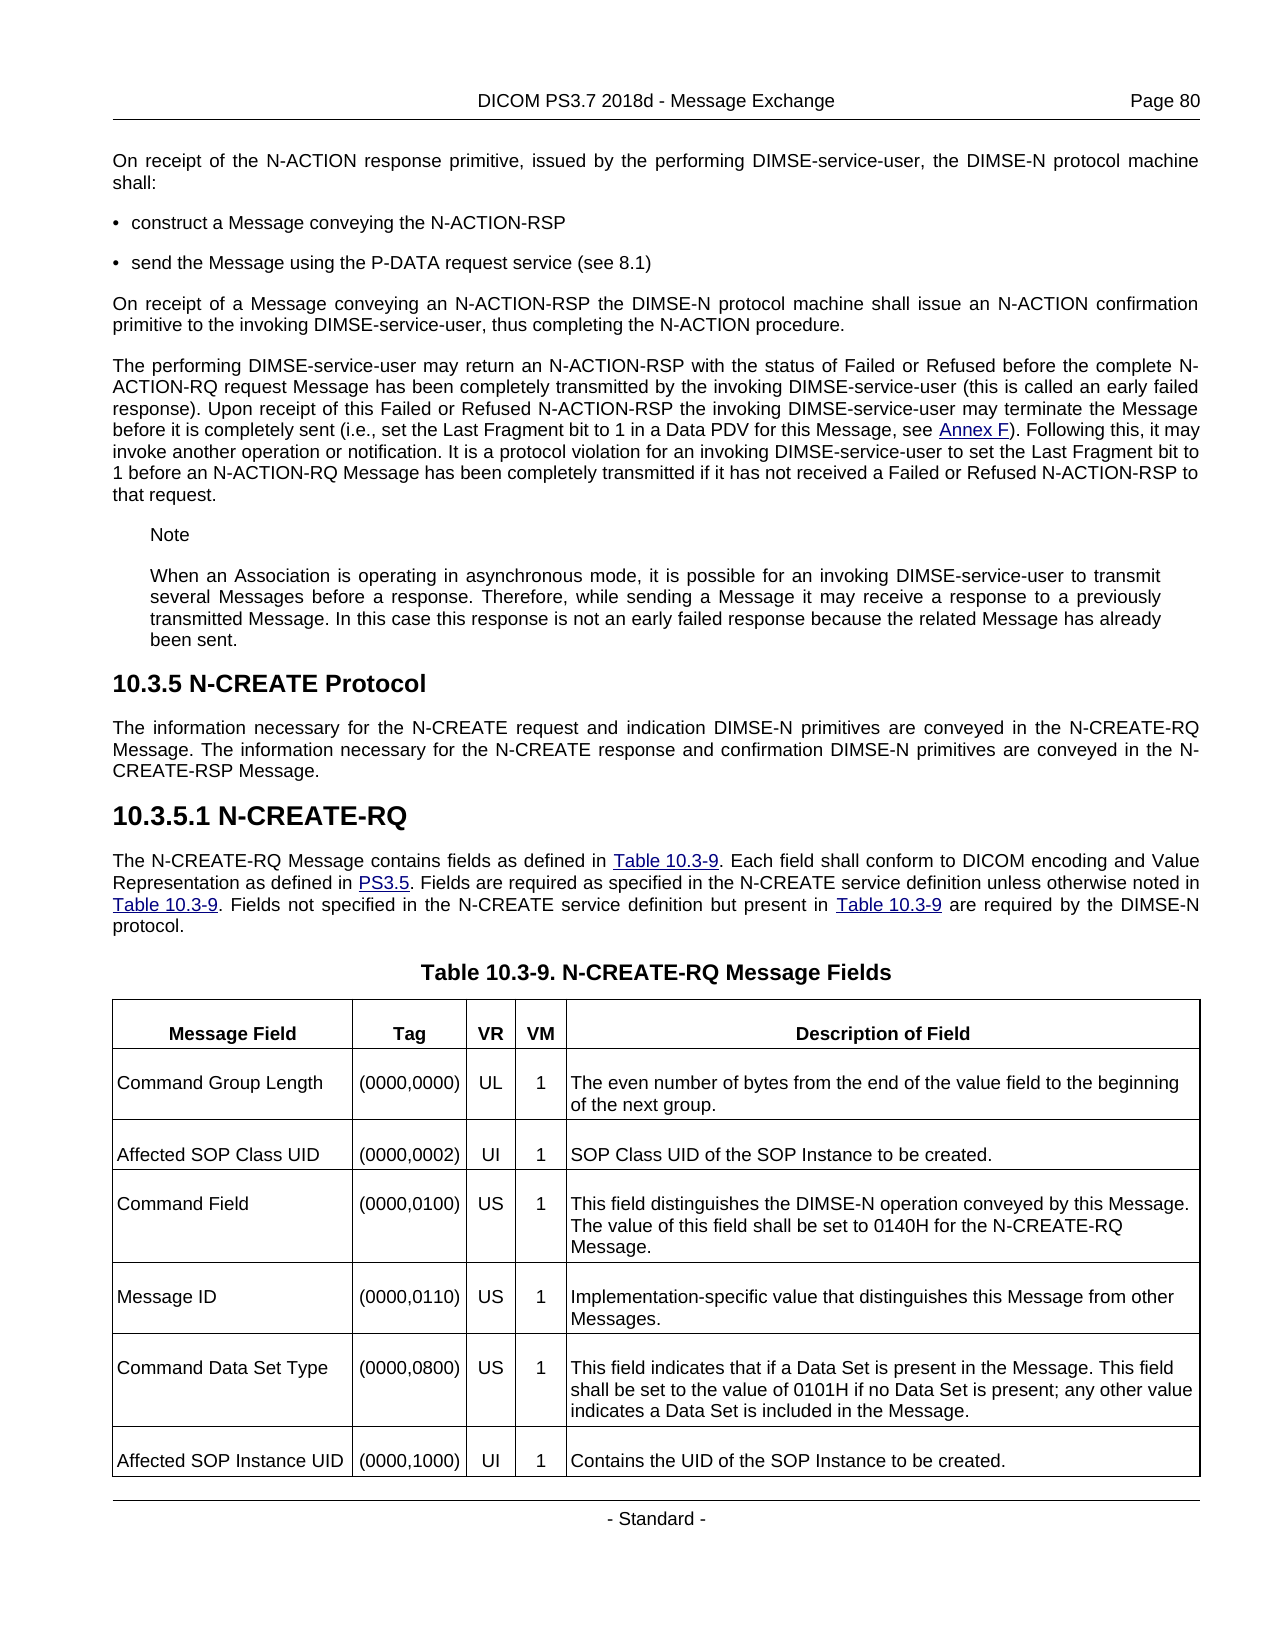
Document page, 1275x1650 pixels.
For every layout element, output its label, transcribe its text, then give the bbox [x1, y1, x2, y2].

table_cell Affected SOP Class UID [113, 1120, 352, 1169]
table_cell UL [467, 1049, 515, 1119]
table_cell 1 [516, 1334, 566, 1426]
table_cell The even number of bytes from the end of the value field to the beginning of the next group. [567, 1049, 1199, 1119]
table_cell US [467, 1263, 515, 1333]
table_cell Implementation-specific value that distinguishes this Message from other Messages. [567, 1263, 1199, 1333]
table_cell (0000,0100) [353, 1170, 466, 1262]
table_cell Command Group Length [113, 1049, 352, 1119]
table_header Tag [353, 1000, 466, 1048]
table_cell 1 [516, 1263, 566, 1333]
text Table 10.3-9. N-CREATE-RQ Message Fields [112, 959, 1200, 985]
text 10.3.5 N-CREATE Protocol [112, 669, 1200, 698]
table_cell 1 [516, 1427, 566, 1476]
text The information necessary for the N-CREATE request and indication DIMSE-N primitives are conveyed in the N-CREATE-RQ Message. The information necessary for the N-CREATE response and confirmation DIMSE-N primitives are conveyed in the N-CREATE-RSP Message. [112, 717, 1200, 782]
table_cell 1 [516, 1049, 566, 1119]
table_cell (0000,1000) [353, 1427, 466, 1476]
table_cell UI [467, 1120, 515, 1169]
table_cell Contains the UID of the SOP Instance to be created. [567, 1427, 1199, 1476]
text On receipt of a Message conveying an N-ACTION-RSP the DIMSE-N protocol machine shall issue an N-ACTION confirmation primitive to the invoking DIMSE-service-user, thus completing the N-ACTION procedure. [112, 292, 1200, 336]
table_cell UI [467, 1427, 515, 1476]
table_header VR [467, 1000, 515, 1048]
table_cell (0000,0000) [353, 1049, 466, 1119]
text On receipt of the N-ACTION response primitive, issued by the performing DIMSE-service-user, the DIMSE-N protocol machine shall: [112, 150, 1200, 193]
table_cell US [467, 1170, 515, 1262]
text 10.3.5.1 N-CREATE-RQ [112, 800, 1200, 832]
text Note [150, 524, 1162, 546]
table_cell (0000,0002) [353, 1120, 466, 1169]
table_cell This field indicates that if a Data Set is present in the Message. This field shall be set to the value of 0101H if no Data Set is present; any other value indicates a Data Set is included in the Message. [567, 1334, 1199, 1426]
table_cell 1 [516, 1170, 566, 1262]
table_cell US [467, 1334, 515, 1426]
table_cell (0000,0800) [353, 1334, 466, 1426]
table_cell Affected SOP Instance UID [113, 1427, 352, 1476]
table_cell Command Field [113, 1170, 352, 1262]
text The performing DIMSE-service-user may return an N-ACTION-RSP with the status of Failed or Refused before the complete N-ACTION-RQ request Message has been completely transmitted by the invoking DIMSE-service-user (this is called an early failed response). Upon receipt of this Failed or Refused N-ACTION-RSP the invoking DIMSE-service-user may terminate the Message before it is completely sent (i.e., set the Last Fragment bit to 1 in a Data PDV for this Message, see Annex F). Following this, it may invoke another operation or notification. It is a protocol violation for an invoking DIMSE-service-user to set the Last Fragment bit to 1 before an N-ACTION-RQ Message has been completely transmitted if it has not received a Failed or Refused N-ACTION-RSP to that request. [112, 354, 1200, 505]
table_cell SOP Class UID of the SOP Instance to be created. [567, 1120, 1199, 1169]
table_header Message Field [113, 1000, 352, 1048]
table_header VM [516, 1000, 566, 1048]
list construct a Message conveying the N-ACTION-RSP [112, 212, 1200, 233]
table_cell 1 [516, 1120, 566, 1169]
table_header Description of Field [567, 1000, 1199, 1048]
table_cell (0000,0110) [353, 1263, 466, 1333]
table_cell Message ID [113, 1263, 352, 1333]
table_cell Command Data Set Type [113, 1334, 352, 1426]
text The N-CREATE-RQ Message contains fields as defined in Table 10.3-9. Each field shall conform to DICOM encoding and Value Representation as defined in PS3.5. Fields are required as specified in the N-CREATE service definition unless otherwise noted in Table 10.3-9. Fields not specified in the N-CREATE service definition but present in Table 10.3-9 are required by the DIMSE-N protocol. [112, 850, 1200, 937]
table_cell This field distinguishes the DIMSE-N operation conveyed by this Message. The value of this field shall be set to 0140H for the N-CREATE-RQ Message. [567, 1170, 1199, 1262]
list send the Message using the P-DATA request service (see 8.1) [112, 252, 1200, 274]
text When an Association is operating in asynchronous mode, it is possible for an invoking DIMSE-service-user to transmit several Messages before a response. Therefore, while sending a Message it may receive a response to a previously transmitted Message. In this case this response is not an early failed response because the related Message has already been sent. [150, 564, 1162, 651]
